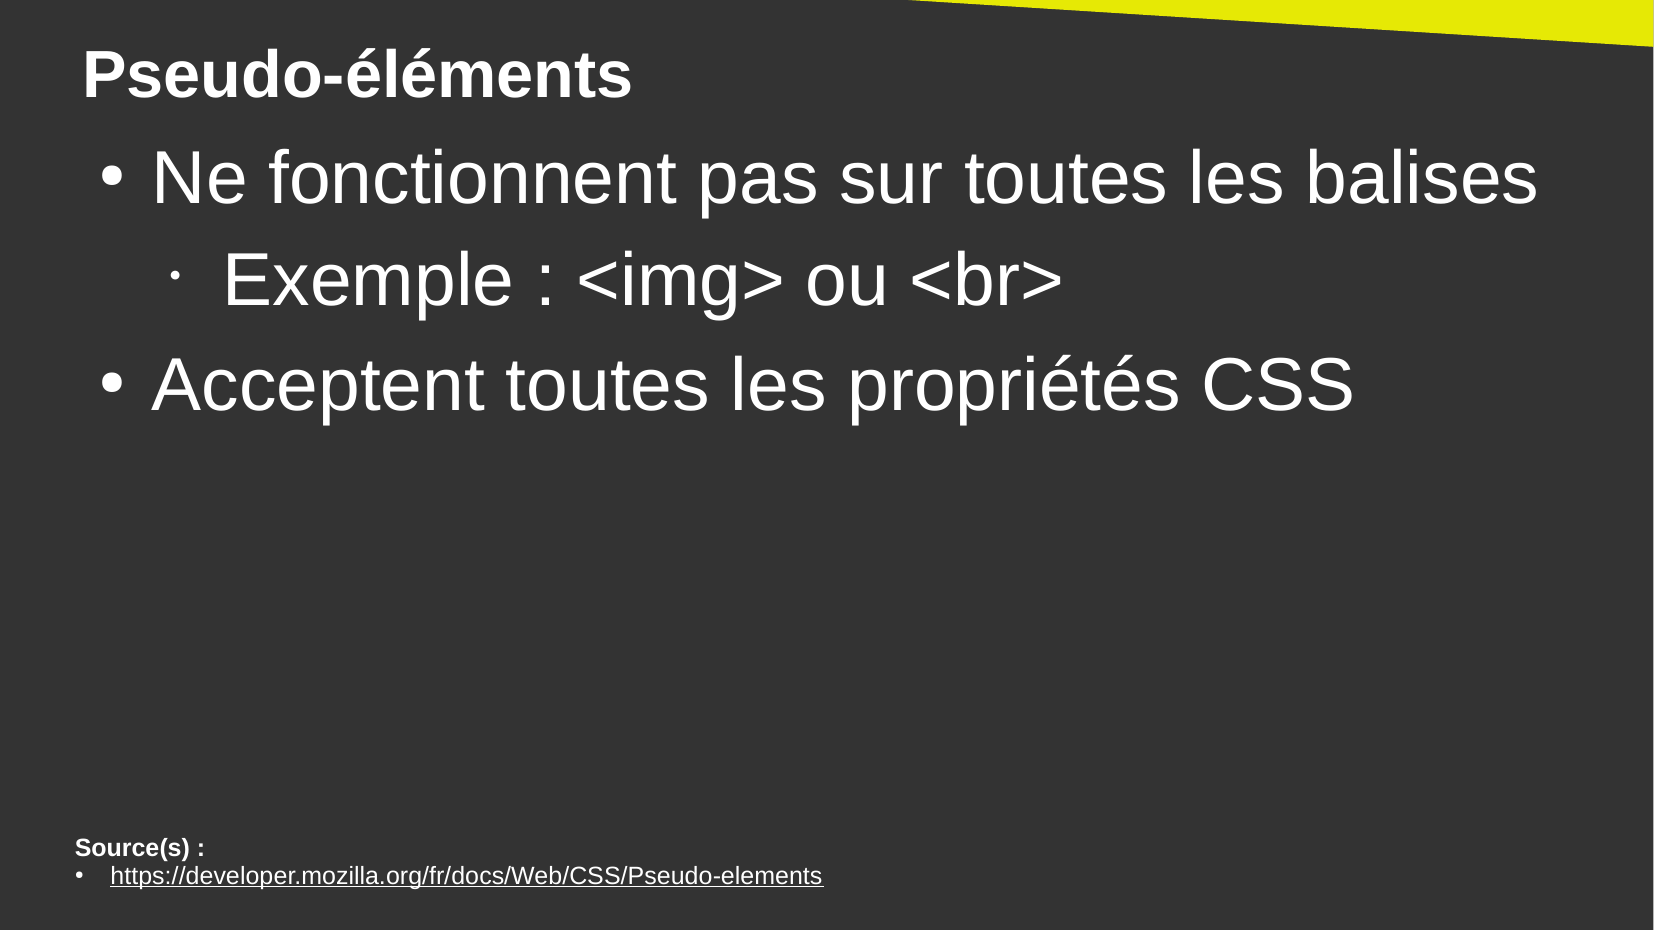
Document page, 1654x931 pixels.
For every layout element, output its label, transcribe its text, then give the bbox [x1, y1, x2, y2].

text_box Source(s) : https://developer.mozilla.org/fr/docs/Web/CSS/Pseudo-elements [60, 826, 1583, 898]
list Ne fonctionnent pas sur toutes les balises Exemple : <img> ou <br> Acceptent toutes les propriétés CSS [80, 135, 1620, 733]
text_box [908, 0, 1654, 47]
title Pseudo-éléments [82, 37, 1571, 114]
